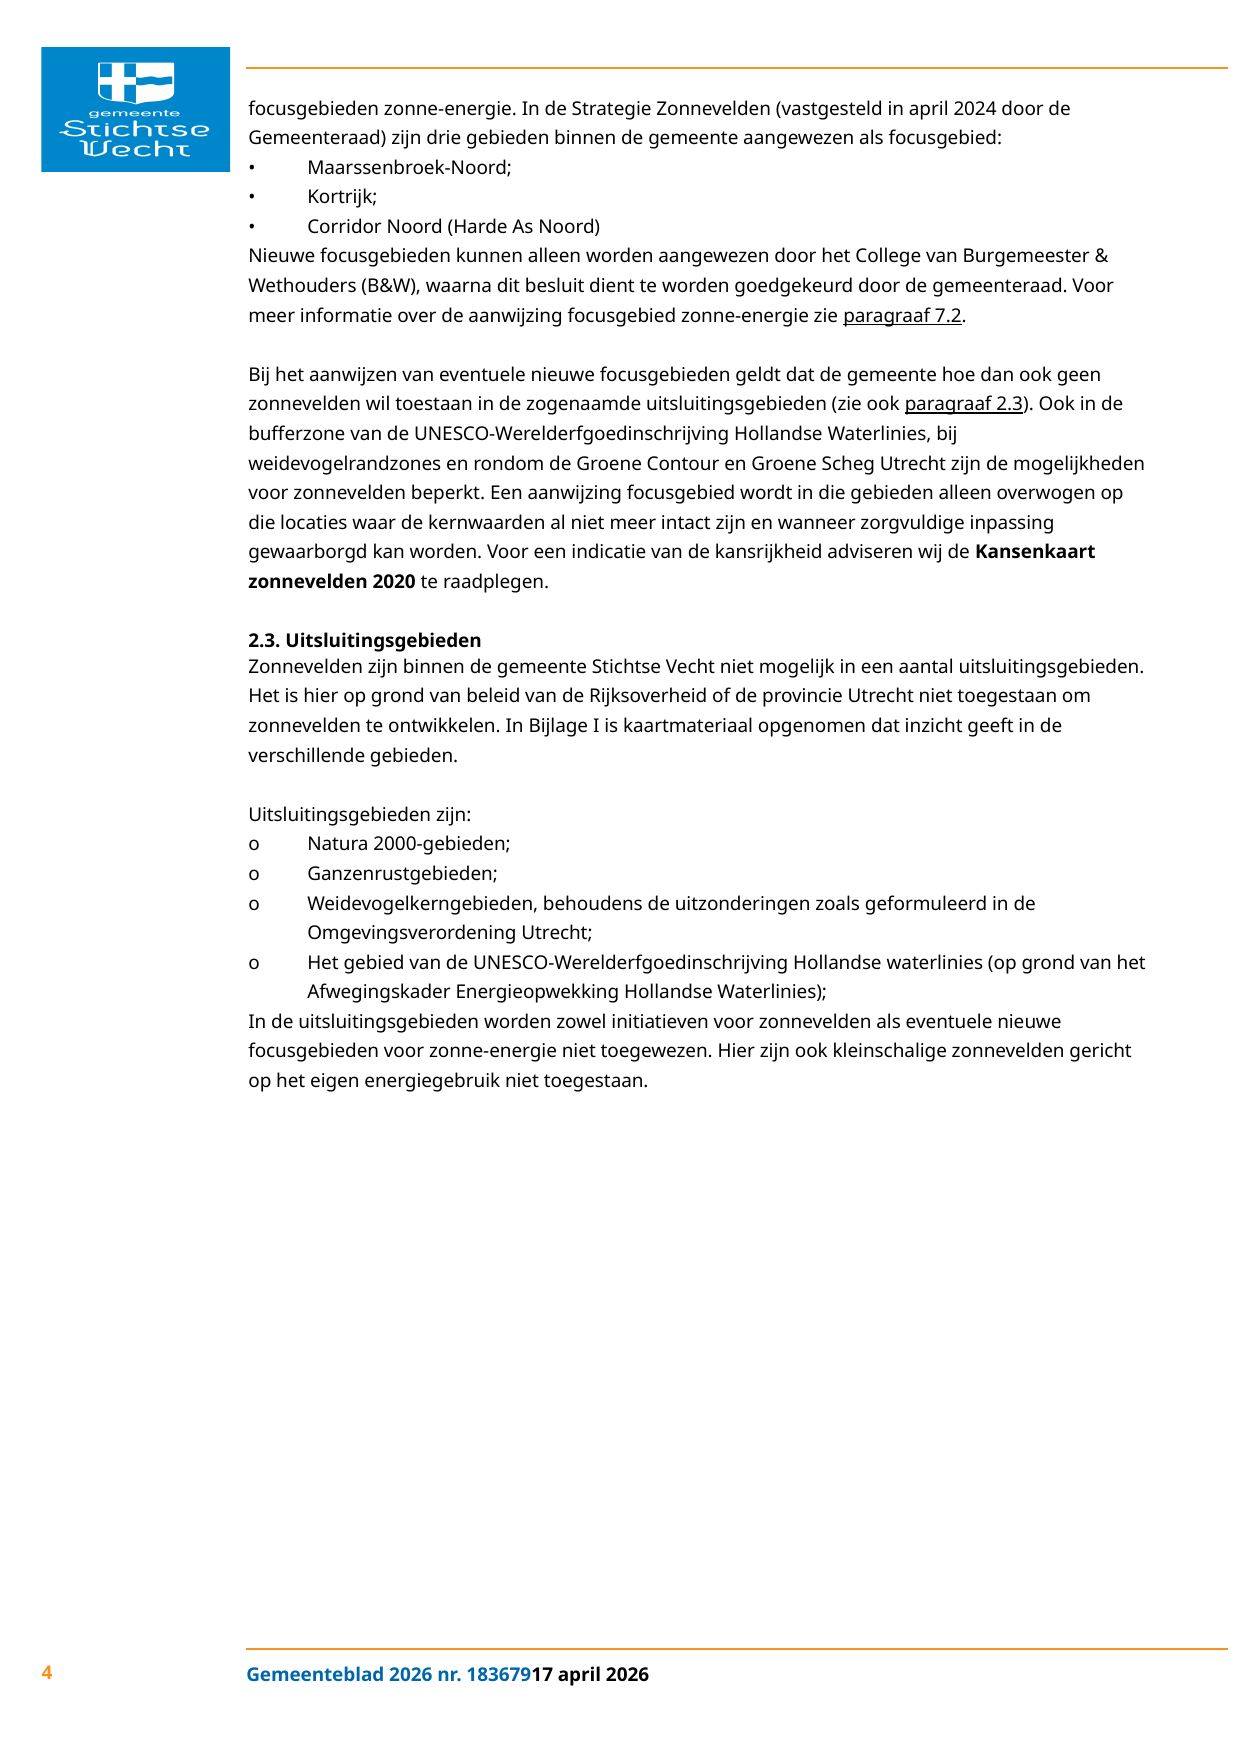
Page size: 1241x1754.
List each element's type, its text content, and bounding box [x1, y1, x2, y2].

text focusgebieden zonne-energie. In de Strategie Zonnevelden (vastgesteld in april 2024 door de Gemeenteraad) zijn drie gebieden binnen de gemeente aangewezen als focusgebied: [248, 95, 1152, 150]
text Nieuwe focusgebieden kunnen alleen worden aangewezen door het College van Burgemeester & Wethouders (B&W), waarna dit besluit dient te worden goedgekeurd door de gemeenteraad. Voor meer informatie over de aanwijzing focusgebied zonne-energie zie paragraaf 7.2. [248, 243, 1152, 328]
list Maarssenbroek-Noord; [248, 154, 1152, 180]
list Ganzenrustgebieden; [248, 860, 1152, 886]
list Het gebied van de UNESCO-Werelderfgoedinschrijving Hollandse waterlinies (op grond van het Afwegingskader Energieopwekking Hollandse Waterlinies); [248, 949, 1152, 1004]
text Zonnevelden zijn binnen de gemeente Stichtse Vecht niet mogelijk in een aantal uitsluitingsgebieden. Het is hier op grond van beleid van de Rijksoverheid of de provincie Utrecht niet toegestaan om zonnevelden te ontwikkelen. In Bijlage I is kaartmateriaal opgenomen dat inzicht geeft in de verschillende gebieden. [248, 653, 1152, 767]
list Corridor Noord (Harde As Noord) [248, 213, 1152, 239]
text Bij het aanwijzen van eventuele nieuwe focusgebieden geldt dat de gemeente hoe dan ook geen zonnevelden wil toestaan in de zogenaamde uitsluitingsgebieden (zie ook paragraaf 2.3). Ook in de bufferzone van de UNESCO-Werelderfgoedinschrijving Hollandse Waterlinies, bij weidevogelrandzones en rondom de Groene Contour en Groene Scheg Utrecht zijn de mogelijkheden voor zonnevelden beperkt. Een aanwijzing focusgebied wordt in die gebieden alleen overwogen op die locaties waar de kernwaarden al niet meer intact zijn en wanneer zorgvuldige inpassing gewaarborgd kan worden. Voor een indicatie van de kansrijkheid adviseren wij de Kansenkaart zonnevelden 2020 te raadplegen. [248, 361, 1152, 594]
text Uitsluitingsgebieden zijn: [248, 801, 1152, 827]
picture [99, 63, 135, 101]
list Natura 2000-gebieden; [248, 831, 1152, 856]
text In de uitsluitingsgebieden worden zowel initiatieven voor zonnevelden als eventuele nieuwe focusgebieden voor zonne-energie niet toegewezen. Hier zijn ook kleinschalige zonnevelden gericht op het eigen energiegebruik niet toegestaan. [248, 1008, 1152, 1093]
list Kortrijk; [248, 183, 1152, 209]
picture [137, 63, 174, 103]
text 2.3. Uitsluitingsgebieden [248, 627, 1152, 653]
list Weidevogelkerngebieden, behoudens de uitzonderingen zoals geformuleerd in de Omgevingsverordening Utrecht; [248, 890, 1152, 945]
